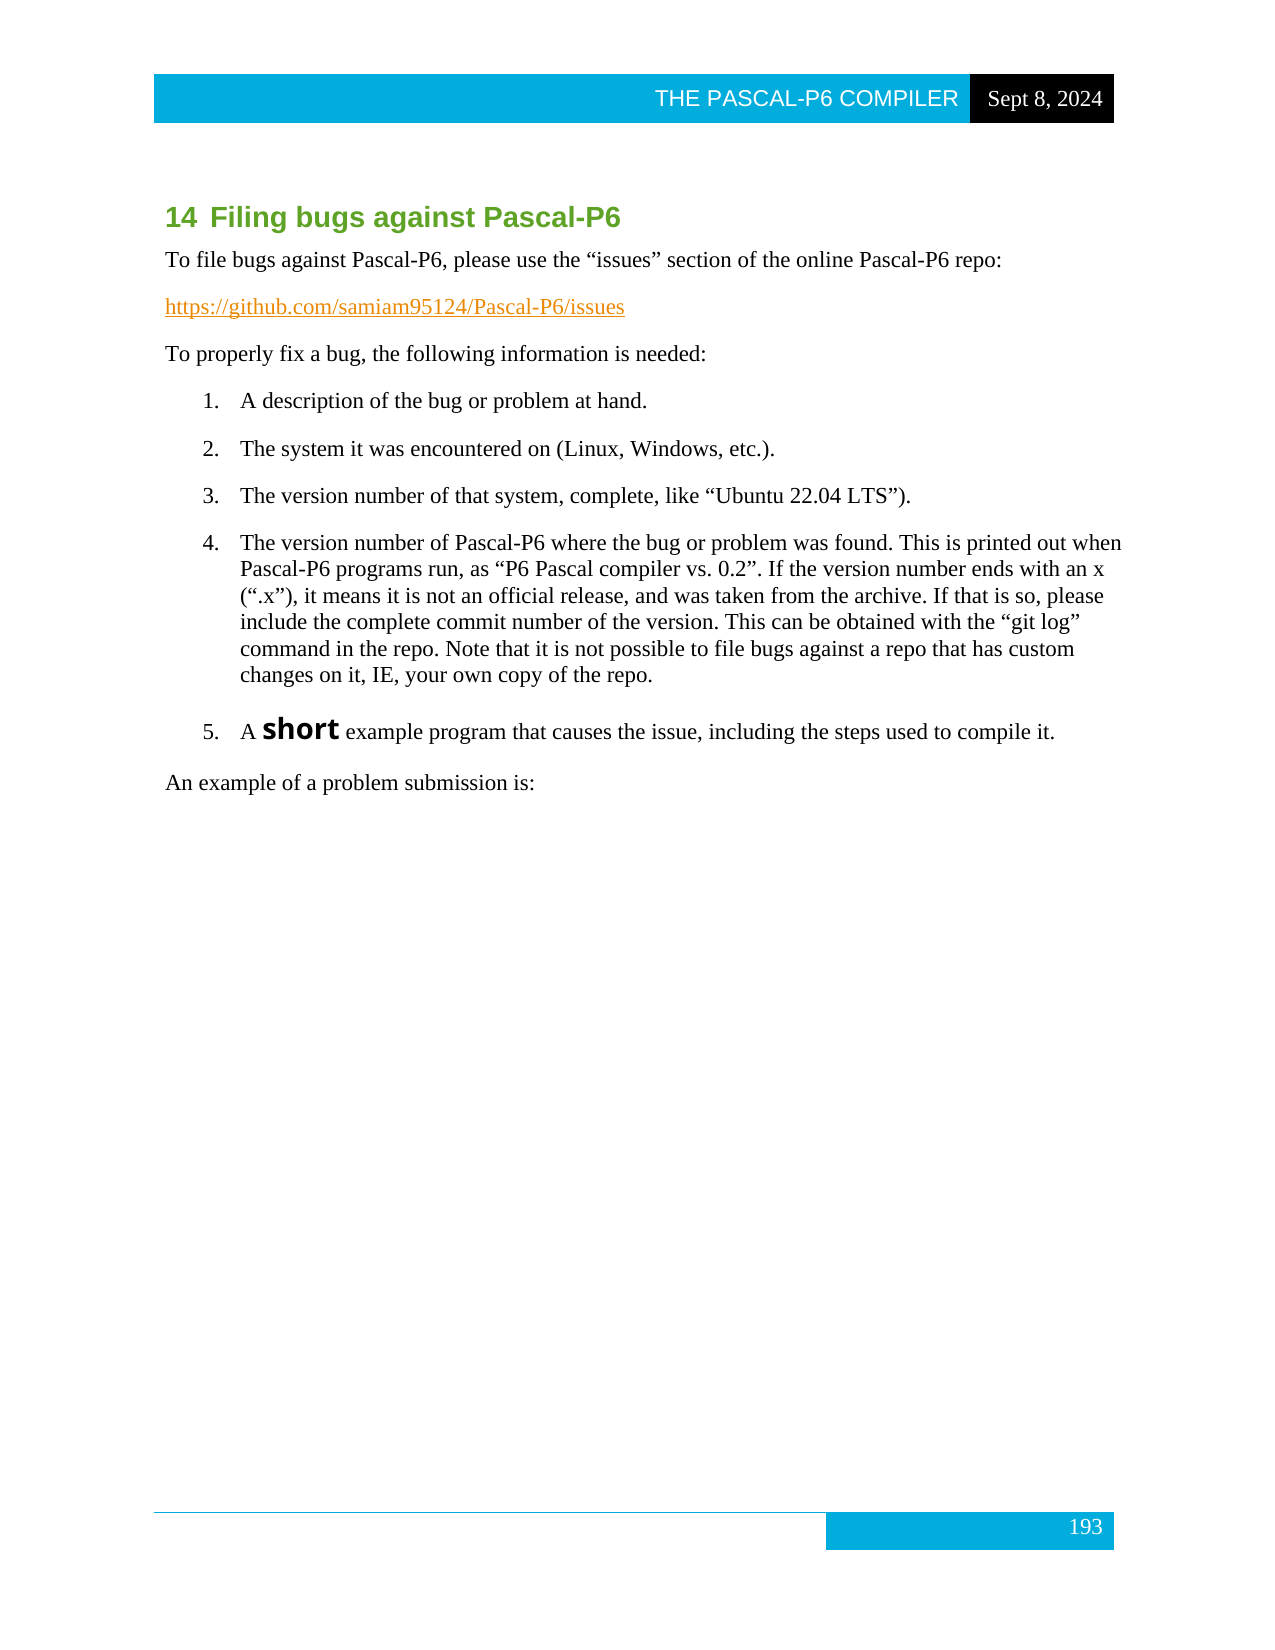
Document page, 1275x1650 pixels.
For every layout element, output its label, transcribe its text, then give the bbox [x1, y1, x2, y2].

list The system it was encountered on (Linux, Windows, etc.). [202, 435, 1125, 461]
list The version number of that system, complete, like “Ubuntu 22.04 LTS”). [202, 482, 1125, 508]
text To file bugs against Pascal-P6, please use the “issues” section of the online Pascal-P6 repo: [165, 246, 1125, 272]
text https://github.com/samiam95124/Pascal-P6/issues [165, 293, 1125, 319]
list A description of the bug or problem at hand. [202, 388, 1125, 414]
text An example of a problem submission is: [165, 769, 1125, 795]
subtitle Filing bugs against Pascal-P6 [165, 200, 1125, 233]
text To properly fix a bug, the following information is needed: [165, 340, 1125, 367]
list The version number of Pascal-P6 where the bug or problem was found. This is printed out when Pascal-P6 programs run, as “P6 Pascal compiler vs. 0.2”. If the version number ends with an x (“.x”), it means it is not an official release, and was taken from the archive. If that is so, please include the complete commit number of the version. This can be obtained with the “git log” command in the repo. Note that it is not possible to file bugs against a repo that has custom changes on it, IE, your own copy of the repo. [202, 529, 1125, 687]
list A short example program that causes the issue, including the steps used to compile it. [202, 708, 1125, 748]
